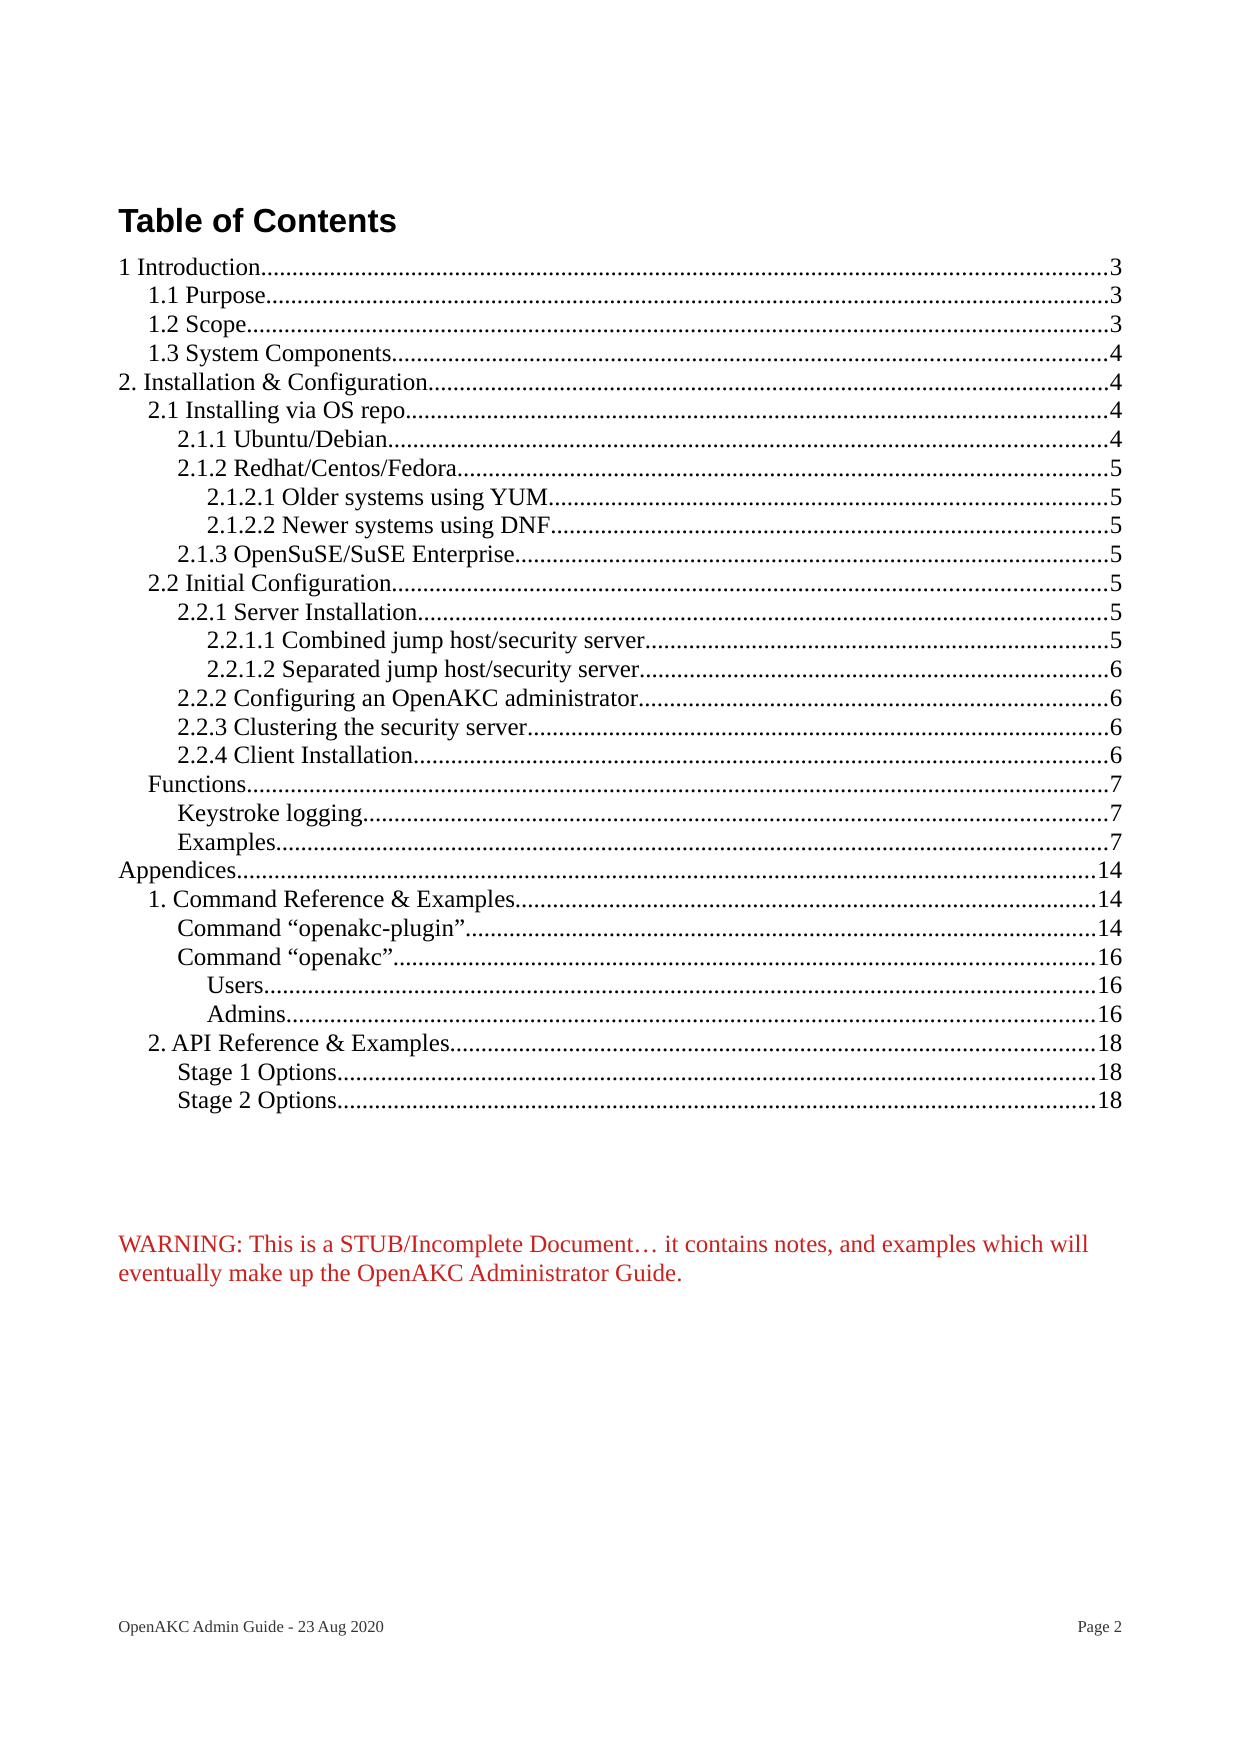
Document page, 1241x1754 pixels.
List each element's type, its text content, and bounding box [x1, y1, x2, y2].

text Admins 16 [207, 999, 1122, 1028]
text Functions 7 [148, 769, 1122, 798]
text 2.2 Initial Configuration 5 [148, 568, 1122, 597]
text 2.2.1 Server Installation 5 [177, 597, 1122, 625]
text 1 Introduction 3 [118, 252, 1122, 280]
text 2.1.3 OpenSuSE/SuSE Enterprise 5 [177, 539, 1122, 568]
text 1.1 Purpose 3 [148, 280, 1122, 309]
text WARNING: This is a STUB/Incomplete Document… it contains notes, and examples which will eventually make up the OpenAKC Administrator Guide. [118, 1229, 1122, 1287]
text 2.1.2 Redhat/Centos/Fedora 5 [177, 453, 1122, 482]
text Stage 1 Options. 18 [177, 1057, 1122, 1085]
text Stage 2 Options. 18 [177, 1085, 1122, 1114]
text 2.1 Installing via OS repo. 4 [148, 395, 1122, 424]
text Command “openakc-plugin” 14 [177, 913, 1122, 942]
text 2.2.1.2 Separated jump host/security server 6 [207, 654, 1122, 683]
text Keystroke logging. 7 [177, 798, 1122, 827]
text Users 16 [207, 970, 1122, 999]
text 1.3 System Components 4 [148, 338, 1122, 367]
text 2.1.1 Ubuntu/Debian 4 [177, 424, 1122, 453]
text 2.2.1.1 Combined jump host/security server 5 [207, 625, 1122, 654]
text 2.2.4 Client Installation 6 [177, 740, 1122, 769]
subtitle Table of Contents [118, 201, 1122, 239]
text Command “openakc” 16 [177, 942, 1122, 970]
text Appendices 14 [118, 855, 1122, 884]
text 2. Installation & Configuration 4 [118, 367, 1122, 395]
text 2.2.2 Configuring an OpenAKC administrator 6 [177, 683, 1122, 712]
text Examples 7 [177, 827, 1122, 855]
text 1.2 Scope 3 [148, 309, 1122, 338]
text 2.2.3 Clustering the security server 6 [177, 712, 1122, 740]
text 2.1.2.2 Newer systems using DNF 5 [207, 510, 1122, 539]
text 2.1.2.1 Older systems using YUM 5 [207, 482, 1122, 510]
text 2. API Reference & Examples. 18 [148, 1028, 1122, 1057]
text 1. Command Reference & Examples 14 [148, 884, 1122, 913]
